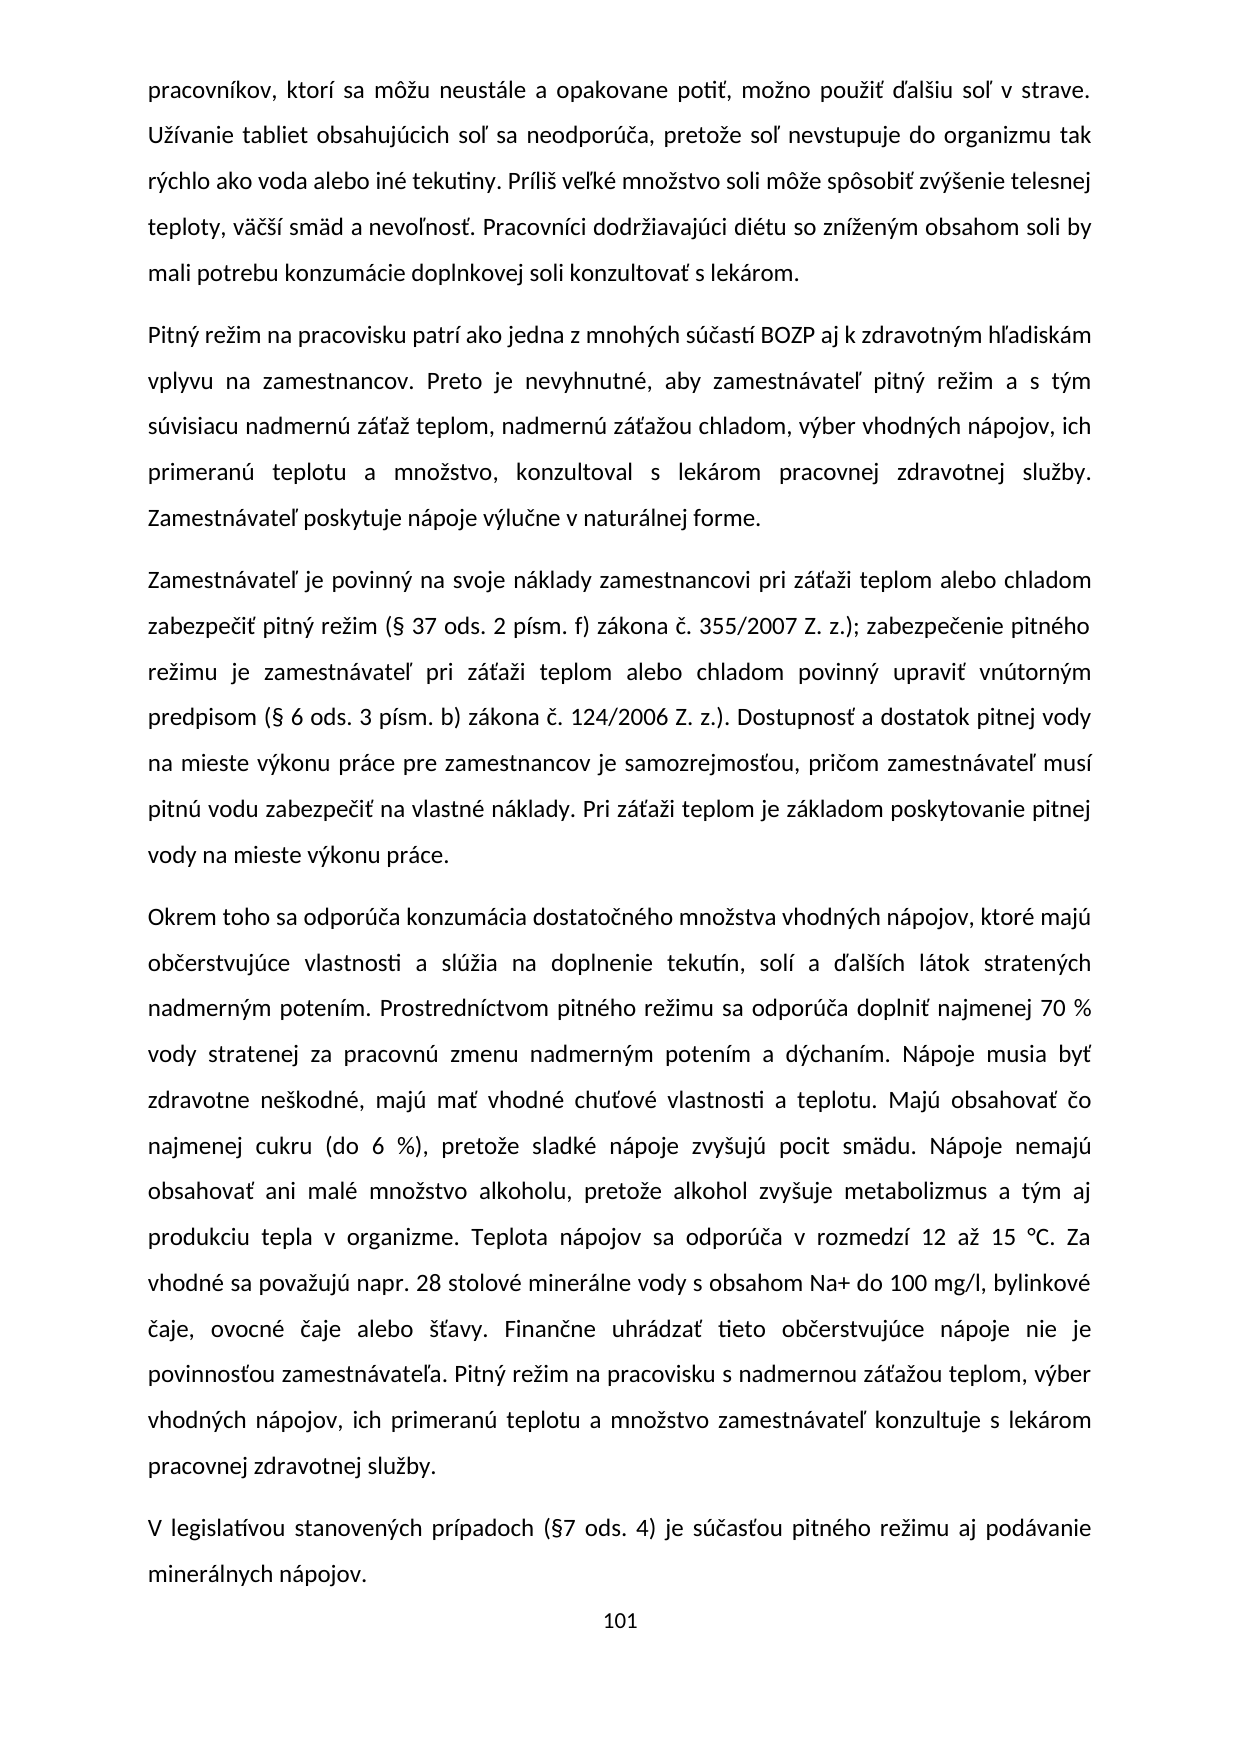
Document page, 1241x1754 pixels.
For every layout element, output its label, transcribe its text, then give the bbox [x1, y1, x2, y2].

text Pitný režim na pracovisku patrí ako jedna z mnohých súčastí BOZP aj k zdravotným hľadiskám vplyvu na zamestnancov. Preto je nevyhnutné, aby zamestnávateľ pitný režim a s tým súvisiacu nadmernú záťaž teplom, nadmernú záťažou chladom, výber vhodných nápojov, ich primeranú teplotu a množstvo, konzultoval s lekárom pracovnej zdravotnej služby. Zamestnávateľ poskytuje nápoje výlučne v naturálnej forme. [148, 319, 1093, 532]
text pracovníkov, ktorí sa môžu neustále a opakovane potiť, možno použiť ďalšiu soľ v strave. Užívanie tabliet obsahujúcich soľ sa neodporúča, pretože soľ nevstupuje do organizmu tak rýchlo ako voda alebo iné tekutiny. Príliš veľké množstvo soli môže spôsobiť zvýšenie telesnej teploty, väčší smäd a nevoľnosť. Pracovníci dodržiavajúci diétu so zníženým obsahom soli by mali potrebu konzumácie doplnkovej soli konzultovať s lekárom. [148, 74, 1093, 287]
text V legislatívou stanovených prípadoch (§7 ods. 4) je súčasťou pitného režimu aj podávanie minerálnych nápojov. [148, 1512, 1093, 1588]
text Zamestnávateľ je povinný na svoje náklady zamestnancovi pri záťaži teplom alebo chladom zabezpečiť pitný režim (§ 37 ods. 2 písm. f) zákona č. 355/2007 Z. z.); zabezpečenie pitného režimu je zamestnávateľ pri záťaži teplom alebo chladom povinný upraviť vnútorným predpisom (§ 6 ods. 3 písm. b) zákona č. 124/2006 Z. z.). Dostupnosť a dostatok pitnej vody na mieste výkonu práce pre zamestnancov je samozrejmosťou, pričom zamestnávateľ musí pitnú vodu zabezpečiť na vlastné náklady. Pri záťaži teplom je základom poskytovanie pitnej vody na mieste výkonu práce. [148, 564, 1093, 869]
text Okrem toho sa odporúča konzumácia dostatočného množstva vhodných nápojov, ktoré majú občerstvujúce vlastnosti a slúžia na doplnenie tekutín, solí a ďalších látok stratených nadmerným potením. Prostredníctvom pitného režimu sa odporúča doplniť najmenej 70 % vody stratenej za pracovnú zmenu nadmerným potením a dýchaním. Nápoje musia byť zdravotne neškodné, majú mať vhodné chuťové vlastnosti a teplotu. Majú obsahovať čo najmenej cukru (do 6 %), pretože sladké nápoje zvyšujú pocit smädu. Nápoje nemajú obsahovať ani malé množstvo alkoholu, pretože alkohol zvyšuje metabolizmus a tým aj produkciu tepla v organizme. Teplota nápojov sa odporúča v rozmedzí 12 až 15 °C. Za vhodné sa považujú napr. 28 stolové minerálne vody s obsahom Na+ do 100 mg/l, bylinkové čaje, ovocné čaje alebo šťavy. Finančne uhrádzať tieto občerstvujúce nápoje nie je povinnosťou zamestnávateľa. Pitný režim na pracovisku s nadmernou záťažou teplom, výber vhodných nápojov, ich primeranú teplotu a množstvo zamestnávateľ konzultuje s lekárom pracovnej zdravotnej služby. [148, 901, 1093, 1480]
